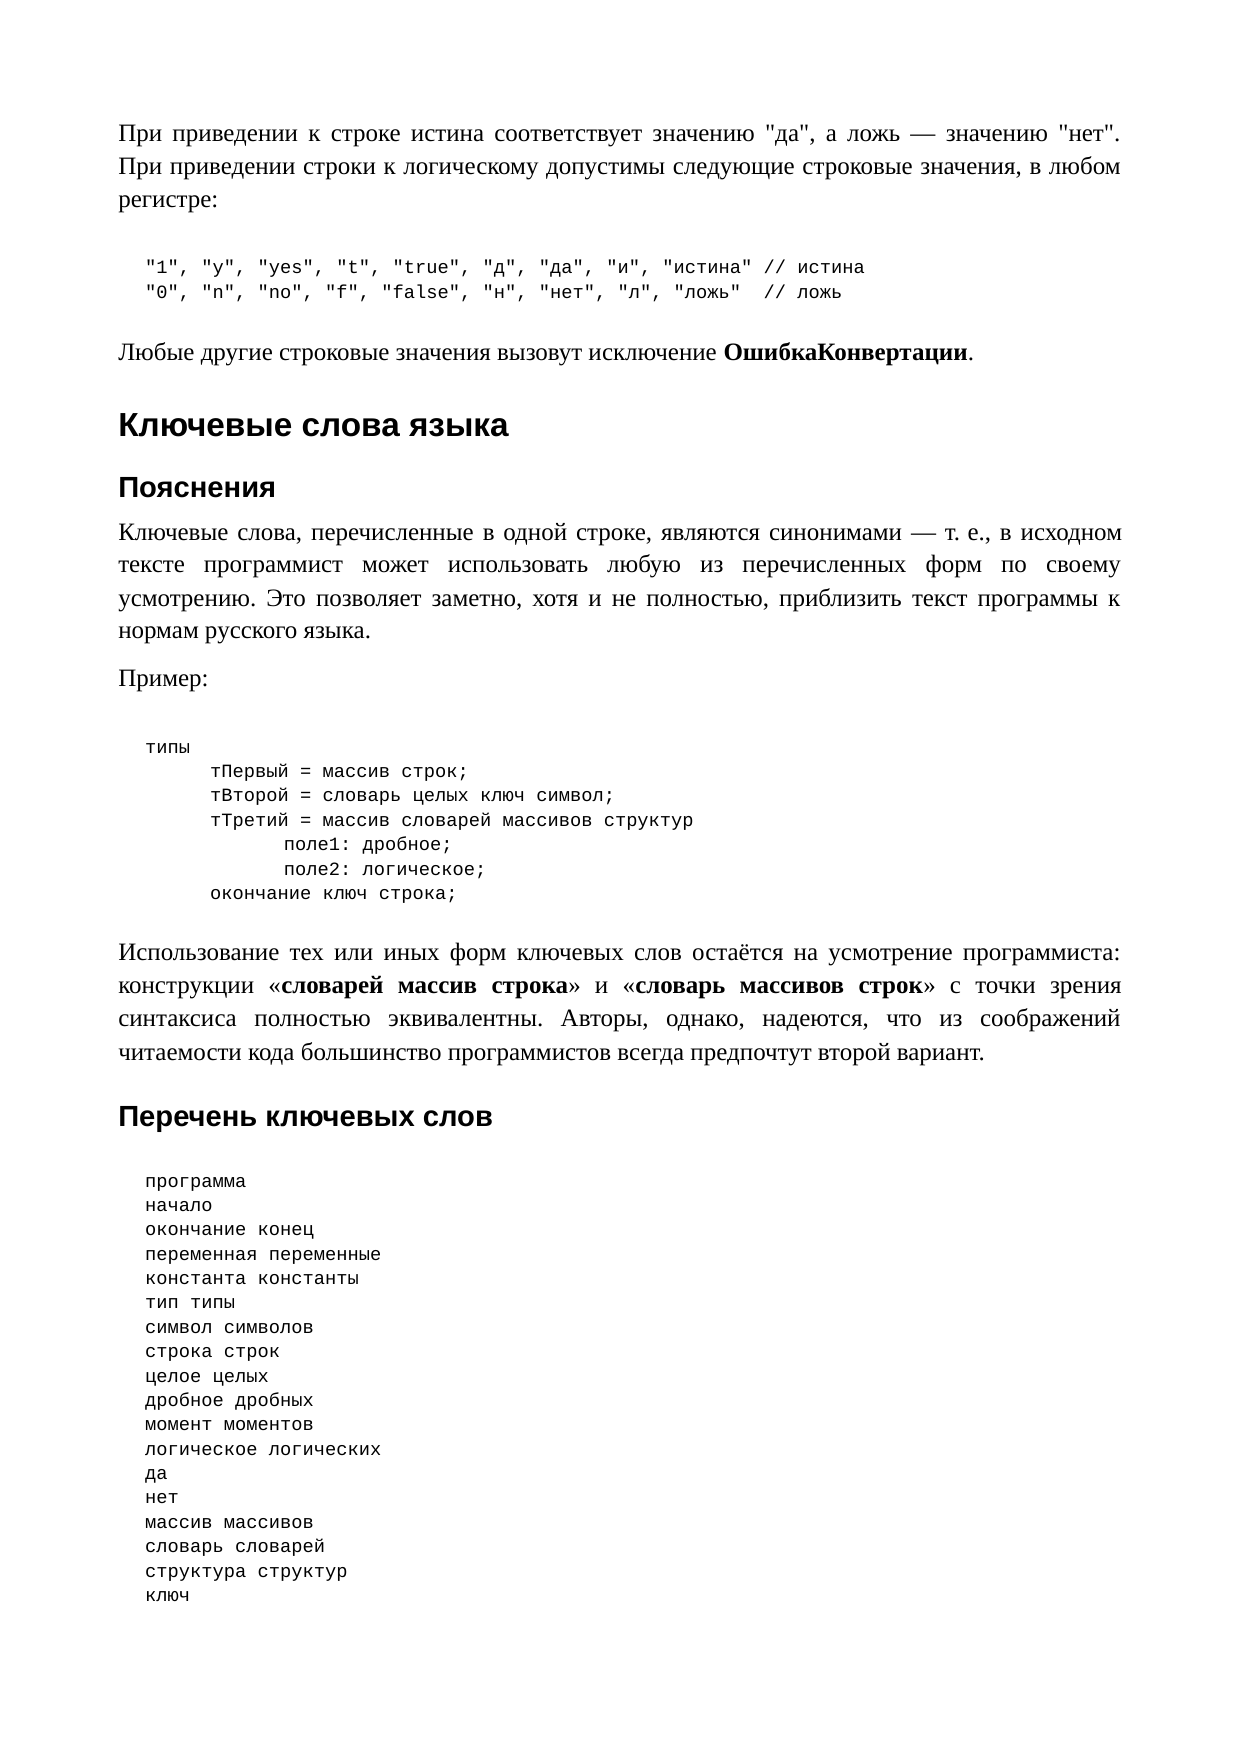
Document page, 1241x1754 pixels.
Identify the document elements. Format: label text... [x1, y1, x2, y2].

text поле1: дробное; [136, 826, 1104, 850]
subtitle Ключевые слова языка [118, 405, 1122, 443]
text тПервый = массив строк; [136, 753, 1104, 777]
text окончание конец [136, 1211, 1104, 1236]
text переменная переменные [136, 1236, 1104, 1260]
text момент моментов [136, 1406, 1104, 1431]
text начало [136, 1187, 1104, 1211]
text программа [136, 1162, 1104, 1187]
text структура структур [136, 1552, 1104, 1577]
subtitle Перечень ключевых слов [118, 1099, 1122, 1132]
text поле2: логическое; [136, 850, 1104, 875]
text тВторой = словарь целых ключ символ; [136, 777, 1104, 802]
text дробное дробных [136, 1382, 1104, 1406]
text ключ [136, 1577, 1104, 1616]
text символ символов [136, 1309, 1104, 1333]
text Ключевые слова, перечисленные в одной строке, являются синонимами — т. е., в исходном тексте программист может использовать любую из перечисленных форм по своему усмотрению. Это позволяет заметно, хотя и не полностью, приблизить текст программы к нормам русского языка. [118, 517, 1122, 644]
text целое целых [136, 1357, 1104, 1382]
text Любые другие строковые значения вызовут исключение ОшибкаКонвертации. [118, 337, 1122, 365]
text "0", "n", "no", "f", "false", "н", "нет", "л", "ложь" // ложь [136, 274, 1104, 313]
text строка строк [136, 1333, 1104, 1357]
text да [136, 1455, 1104, 1479]
text массив массивов [136, 1504, 1104, 1528]
subtitle Пояснения [118, 471, 1122, 504]
text "1", "y", "yes", "t", "true", "д", "да", "и", "истина" // истина [136, 249, 1104, 274]
text При приведении к строке истина соответствует значению "да", а ложь — значению "нет". При приведении строки к логическому допустимы следующие строковые значения, в любом регистре: [118, 118, 1122, 213]
text логическое логических [136, 1431, 1104, 1455]
text константа константы [136, 1260, 1104, 1284]
text тип типы [136, 1284, 1104, 1309]
text тТретий = массив словарей массивов структур [136, 802, 1104, 826]
text окончание ключ строка; [136, 875, 1104, 914]
text Пример: [118, 663, 1122, 692]
text словарь словарей [136, 1528, 1104, 1552]
text типы [136, 728, 1104, 753]
text нет [136, 1479, 1104, 1504]
text Использование тех или иных форм ключевых слов остаётся на усмотрение программиста: конструкции «словарей массив строка» и «словарь массивов строк» с точки зрения синтаксиса полностью эквивалентны. Авторы, однако, надеются, что из соображений читаемости кода большинство программистов всегда предпочтут второй вариант. [118, 937, 1122, 1065]
